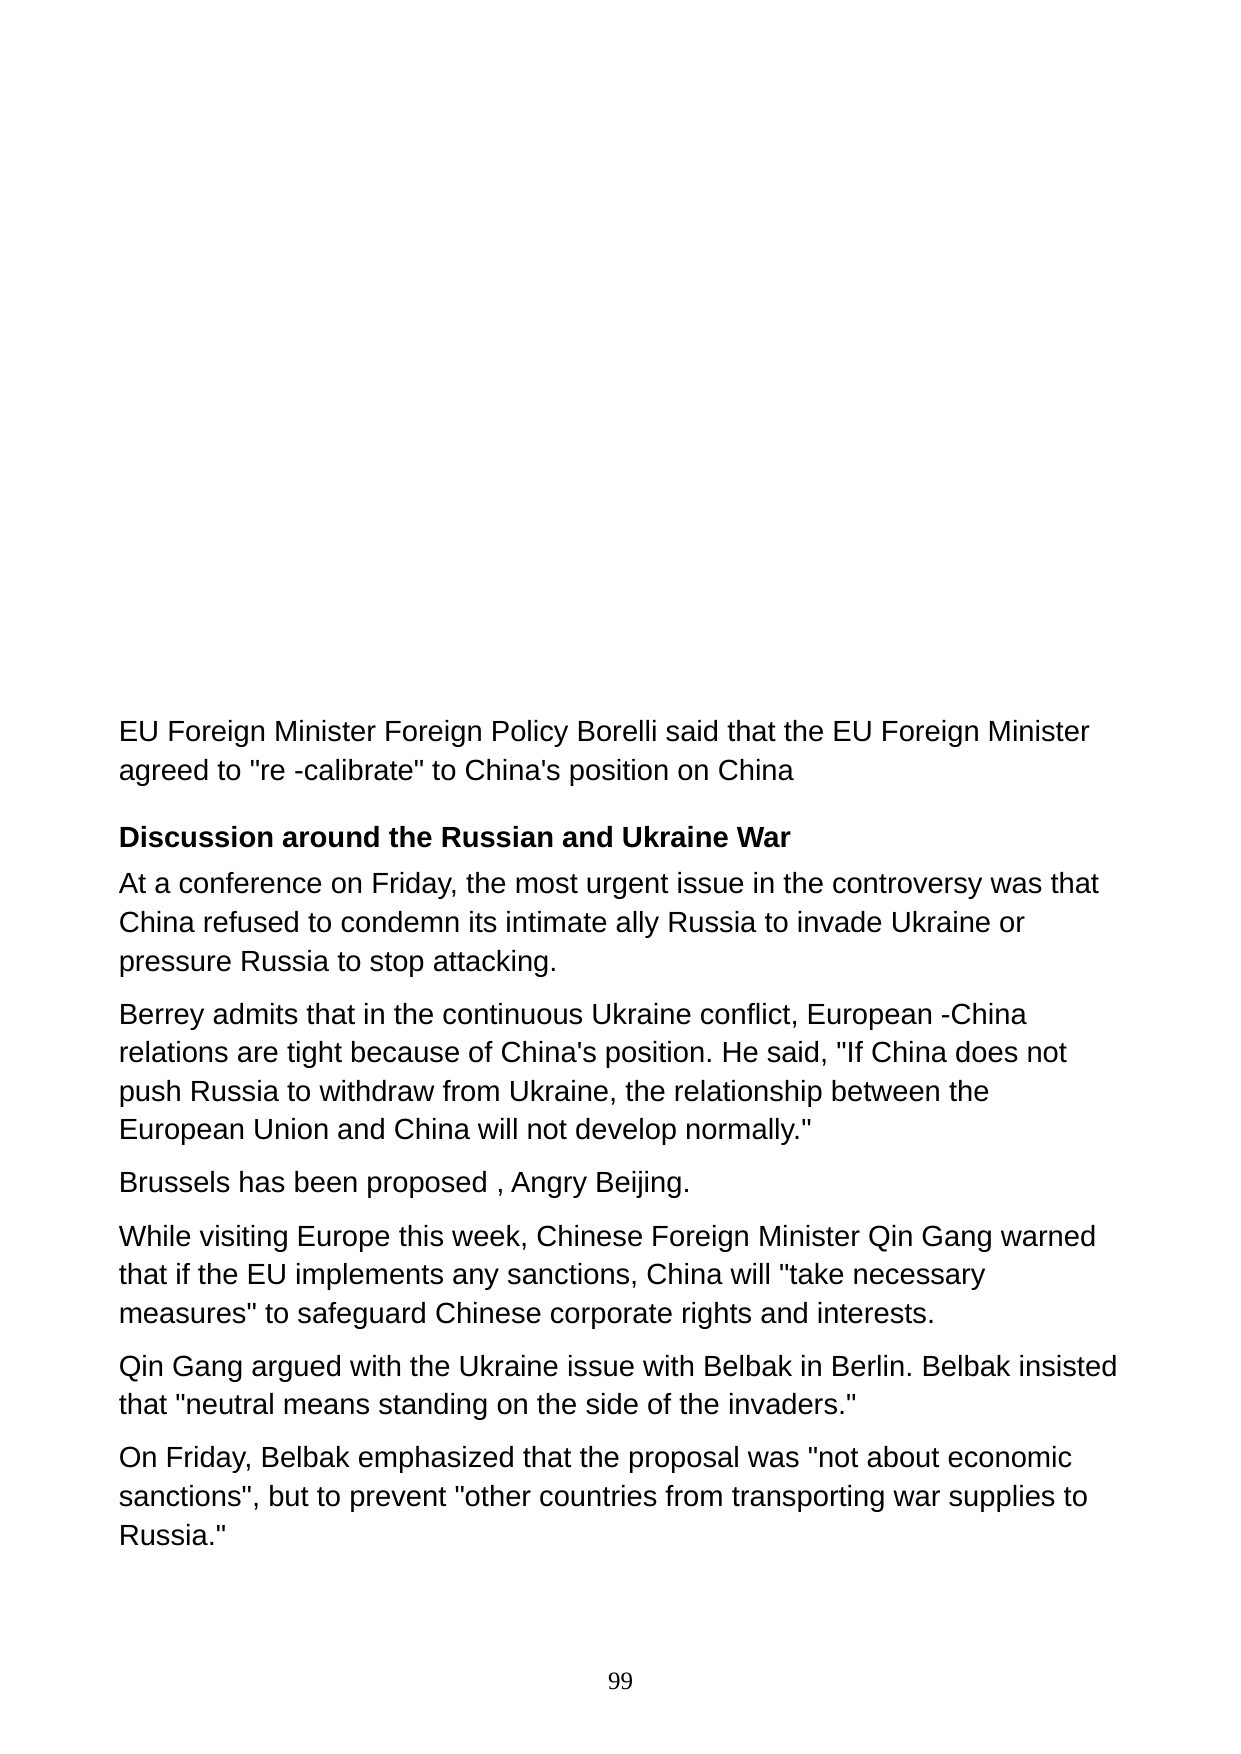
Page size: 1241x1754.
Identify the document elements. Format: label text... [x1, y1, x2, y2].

text Berrey admits that in the continuous Ukraine conflict, European -China relations are tight because of China's position. He said, "If China does not push Russia to withdraw from Ukraine, the relationship between the European Union and China will not develop normally." [118, 997, 1122, 1146]
subtitle Discussion around the Russian and Ukraine War [118, 820, 1122, 854]
text At a conference on Friday, the most urgent issue in the controversy was that China refused to condemn its intimate ally Russia to invade Ukraine or pressure Russia to stop attacking. [118, 866, 1122, 977]
text EU Foreign Minister Foreign Policy Borelli said that the EU Foreign Minister agreed to "re -calibrate" to China's position on China [118, 118, 1122, 786]
text On Friday, Belbak emphasized that the proposal was "not about economic sanctions", but to prevent "other countries from transporting war supplies to Russia." [118, 1440, 1122, 1551]
text While visiting Europe this week, Chinese Foreign Minister Qin Gang warned that if the EU implements any sanctions, China will "take necessary measures" to safeguard Chinese corporate rights and interests. [118, 1218, 1122, 1329]
text Brussels has been proposed , Angry Beijing. [118, 1165, 1122, 1199]
text Qin Gang argued with the Ukraine issue with Belbak in Berlin. Belbak insisted that "neutral means standing on the side of the invaders." [118, 1349, 1122, 1421]
